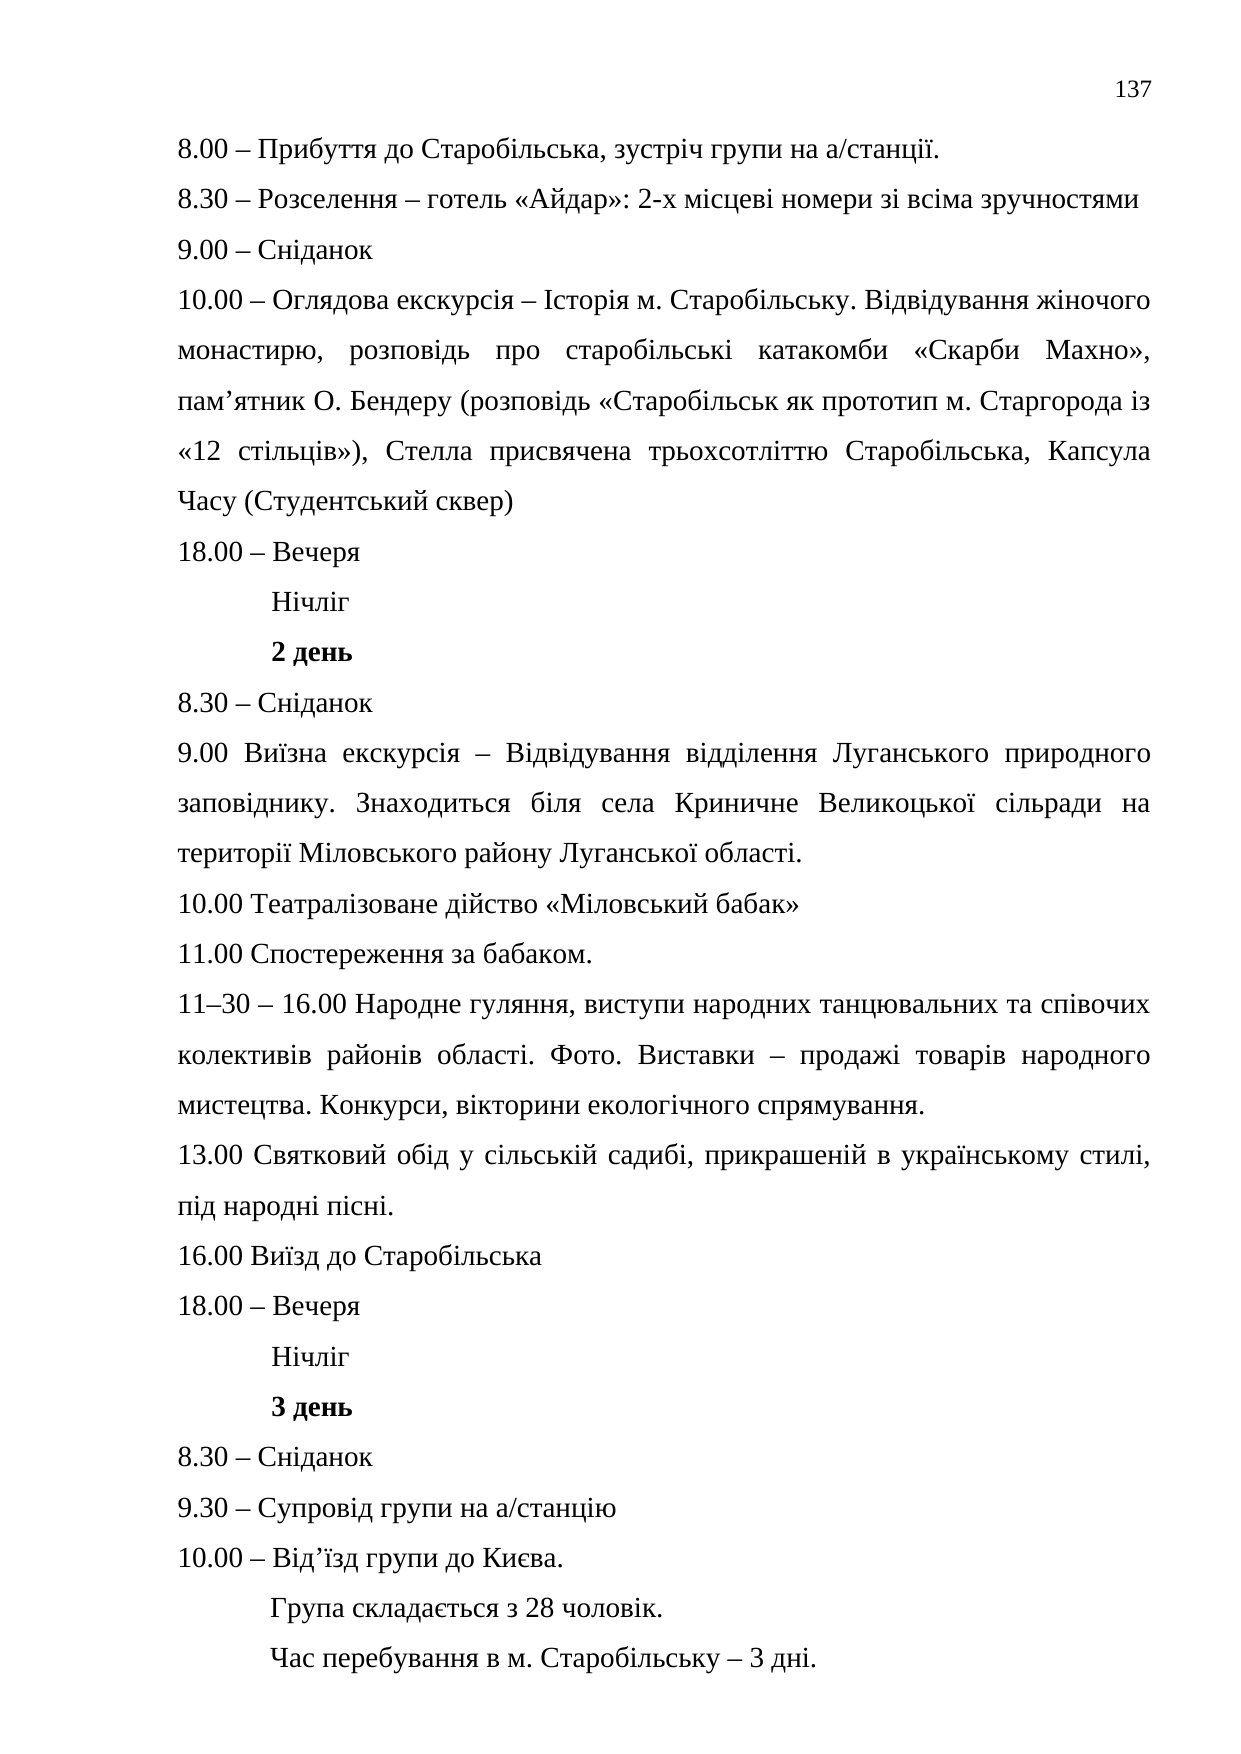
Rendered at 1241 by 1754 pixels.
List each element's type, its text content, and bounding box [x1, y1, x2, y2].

text 13.00 Святковий обід у сільській садибі, прикрашеній в українському стилі, під народні пісні. [177, 1137, 1152, 1221]
text Нічліг [177, 1339, 1152, 1372]
text Група складається з 28 чоловік. [181, 1590, 1152, 1624]
text 9.00 – Сніданок [177, 232, 1152, 265]
text 3 день [177, 1389, 1152, 1423]
text 8.30 – Сніданок [177, 685, 1152, 718]
text 10.00 – Оглядова екскурсія – Історія м. Старобільську. Відвідування жіночого монастирю, розповідь про старобільські катакомби «Скарби Махно», пам’ятник О. Бендеру (розповідь «Старобільськ як прототип м. Старгорода із «12 стільців»), Стелла присвячена трьохсотліттю Старобільська, Капсула Часу (Студентський сквер) [177, 282, 1152, 517]
text 11–30 – 16.00 Народне гуляння, виступи народних танцювальних та співочих колективів районів області. Фото. Виставки – продажі товарів народного мистецтва. Конкурси, вікторини екологічного спрямування. [177, 987, 1152, 1121]
text 9.30 – Супровід групи на а/станцію [177, 1490, 1152, 1523]
text 18.00 – Вечеря [177, 534, 1152, 567]
text 16.00 Виїзд до Старобільська [177, 1238, 1152, 1272]
text 9.00 Виїзна екскурсія – Відвідування відділення Луганського природного заповіднику. Знаходиться біля села Криничне Великоцької сільради на території Міловського району Луганської області. [177, 735, 1152, 869]
text 8.00 – Прибуття до Старобільська, зустріч групи на а/станції. [177, 131, 1152, 165]
text 2 день [177, 634, 1152, 668]
text 8.30 – Сніданок [177, 1439, 1152, 1473]
text 8.30 – Розселення – готель «Айдар»: 2-х місцеві номери зі всіма зручностями [177, 182, 1152, 215]
text 18.00 – Вечеря [177, 1288, 1152, 1322]
text 10.00 – Від’їзд групи до Києва. [177, 1540, 1152, 1573]
text Час перебування в м. Старобільську – 3 дні. [181, 1641, 1152, 1674]
text 11.00 Спостереження за бабаком. [177, 936, 1152, 970]
text Нічліг [177, 584, 1152, 618]
text 10.00 Театралізоване дійство «Міловський бабак» [177, 886, 1152, 919]
